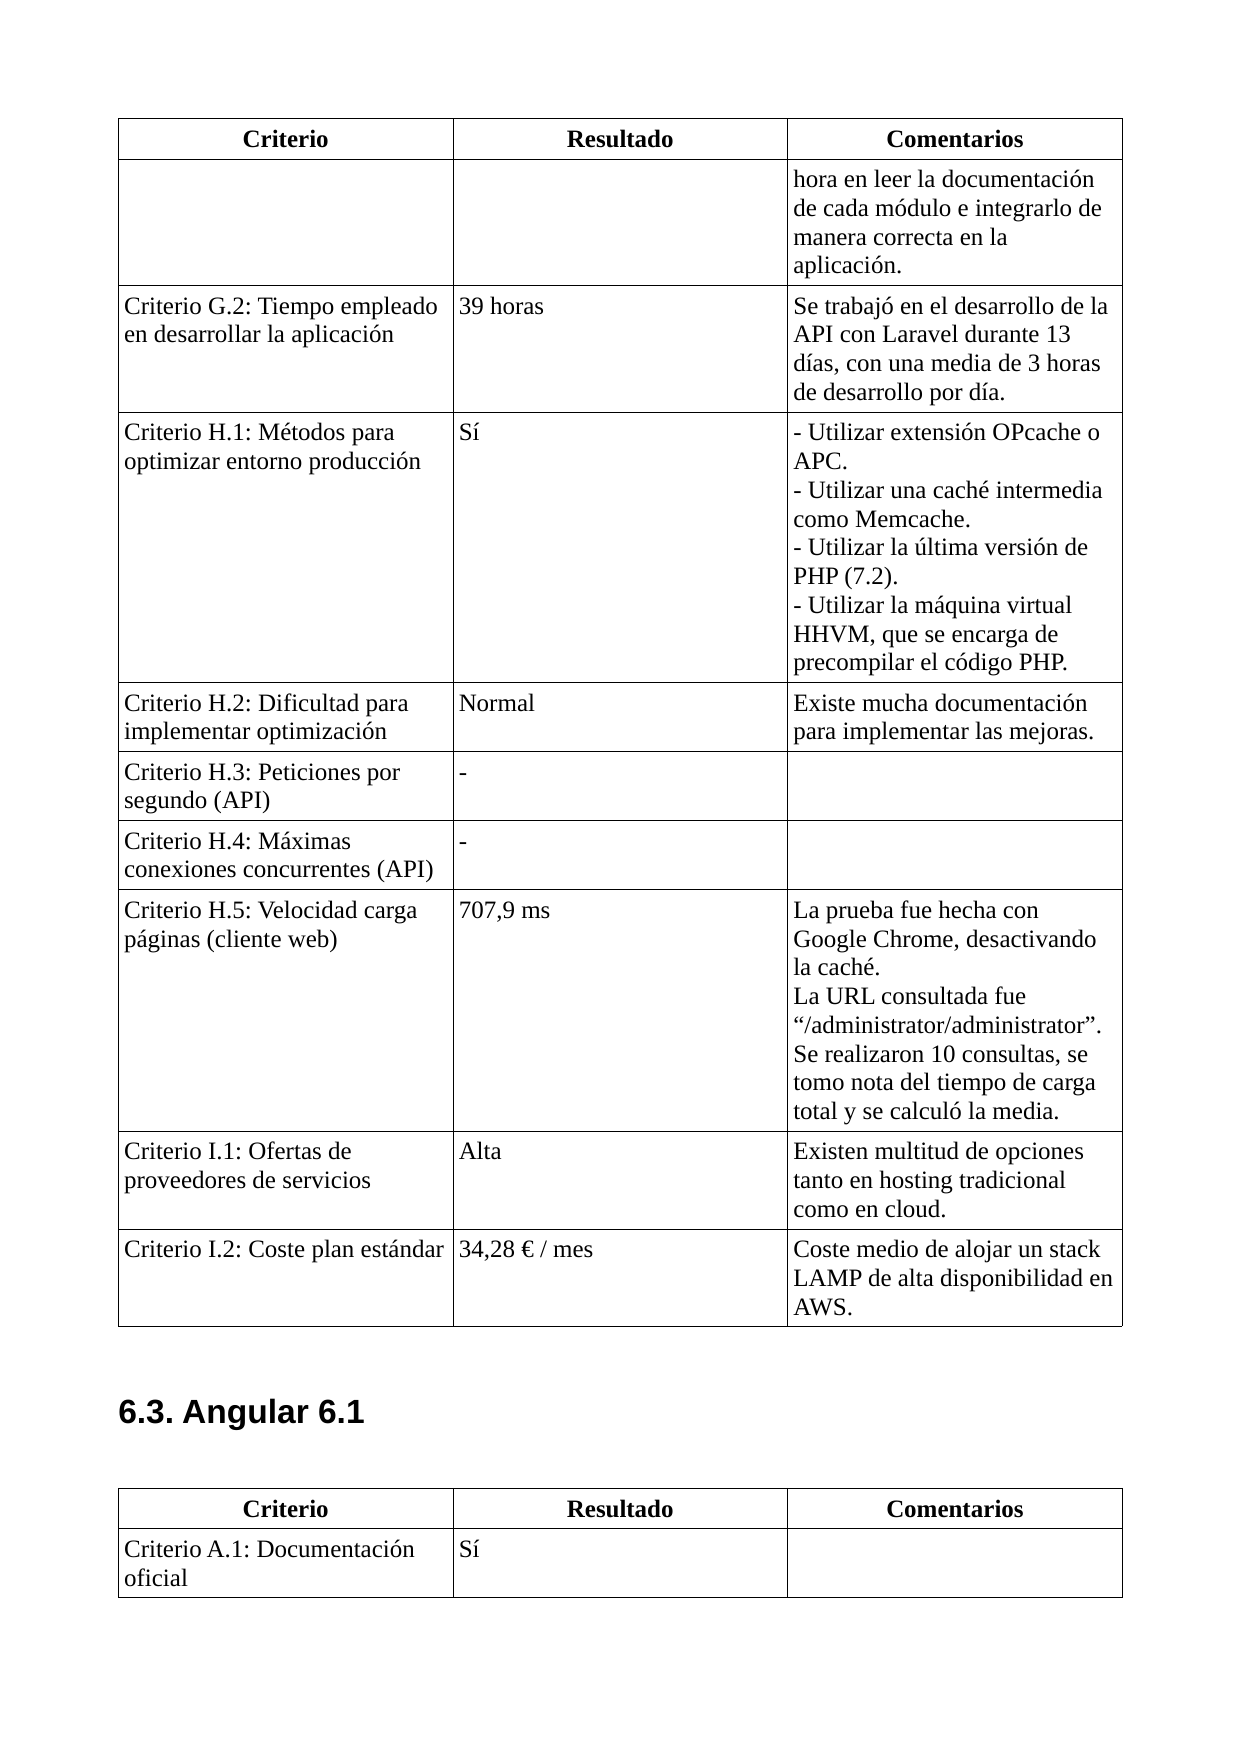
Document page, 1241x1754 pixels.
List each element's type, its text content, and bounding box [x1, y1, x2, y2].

table_cell Existen multitud de opciones tanto en hosting tradicional como en cloud. [788, 1132, 1122, 1228]
table_cell Criterio I.2: Coste plan estándar [119, 1230, 453, 1326]
table_cell Se trabajó en el desarrollo de la API con Laravel durante 13 días, con una media de 3 horas de desarrollo por día. [788, 286, 1122, 412]
table_cell 707,9 ms [454, 890, 787, 1131]
table_cell [119, 160, 453, 285]
table_cell Criterio G.2: Tiempo empleado en desarrollar la aplicación [119, 286, 453, 412]
table_cell Sí [454, 413, 787, 682]
table_header Comentarios [788, 1489, 1122, 1528]
table_cell Coste medio de alojar un stack LAMP de alta disponibilidad en AWS. [788, 1230, 1122, 1326]
table_cell [788, 1529, 1122, 1597]
table_cell [454, 160, 787, 285]
table_cell Alta [454, 1132, 787, 1228]
table_cell Sí [454, 1529, 787, 1597]
table_cell 34,28 € / mes [454, 1230, 787, 1326]
table_cell Criterio I.1: Ofertas de proveedores de servicios [119, 1132, 453, 1228]
table_cell Existe mucha documentación para implementar las mejoras. [788, 683, 1122, 751]
table_cell Criterio H.1: Métodos para optimizar entorno producción [119, 413, 453, 682]
table_cell 39 horas [454, 286, 787, 412]
table_cell Criterio H.2: Dificultad para implementar optimización [119, 683, 453, 751]
table_cell - [454, 752, 787, 820]
table_header Resultado [454, 1489, 787, 1528]
table_cell Criterio H.5: Velocidad carga páginas (cliente web) [119, 890, 453, 1131]
table_cell Criterio H.3: Peticiones por segundo (API) [119, 752, 453, 820]
table_cell - [454, 821, 787, 889]
table_cell Criterio A.1: Documentación oficial [119, 1529, 453, 1597]
table_cell Criterio H.4: Máximas conexiones concurrentes (API) [119, 821, 453, 889]
table_cell La prueba fue hecha con Google Chrome, desactivando la caché. La URL consultada fue “/administrator/administrator”. Se realizaron 10 consultas, se tomo nota del tiempo de carga total y se calculó la media. [788, 890, 1122, 1131]
table_header Criterio [119, 1489, 453, 1528]
table_header Criterio [119, 119, 453, 158]
table_cell - Utilizar extensión OPcache o APC. - Utilizar una caché intermedia como Memcache. - Utilizar la última versión de PHP (7.2). - Utilizar la máquina virtual HHVM, que se encarga de precompilar el código PHP. [788, 413, 1122, 682]
table_cell [788, 821, 1122, 889]
table_cell Normal [454, 683, 787, 751]
table_header Resultado [454, 119, 787, 158]
table_cell [788, 752, 1122, 820]
table_header Comentarios [788, 119, 1122, 158]
table_cell hora en leer la documentación de cada módulo e integrarlo de manera correcta en la aplicación. [788, 160, 1122, 285]
subtitle 6.3. Angular 6.1 [118, 1392, 1122, 1431]
